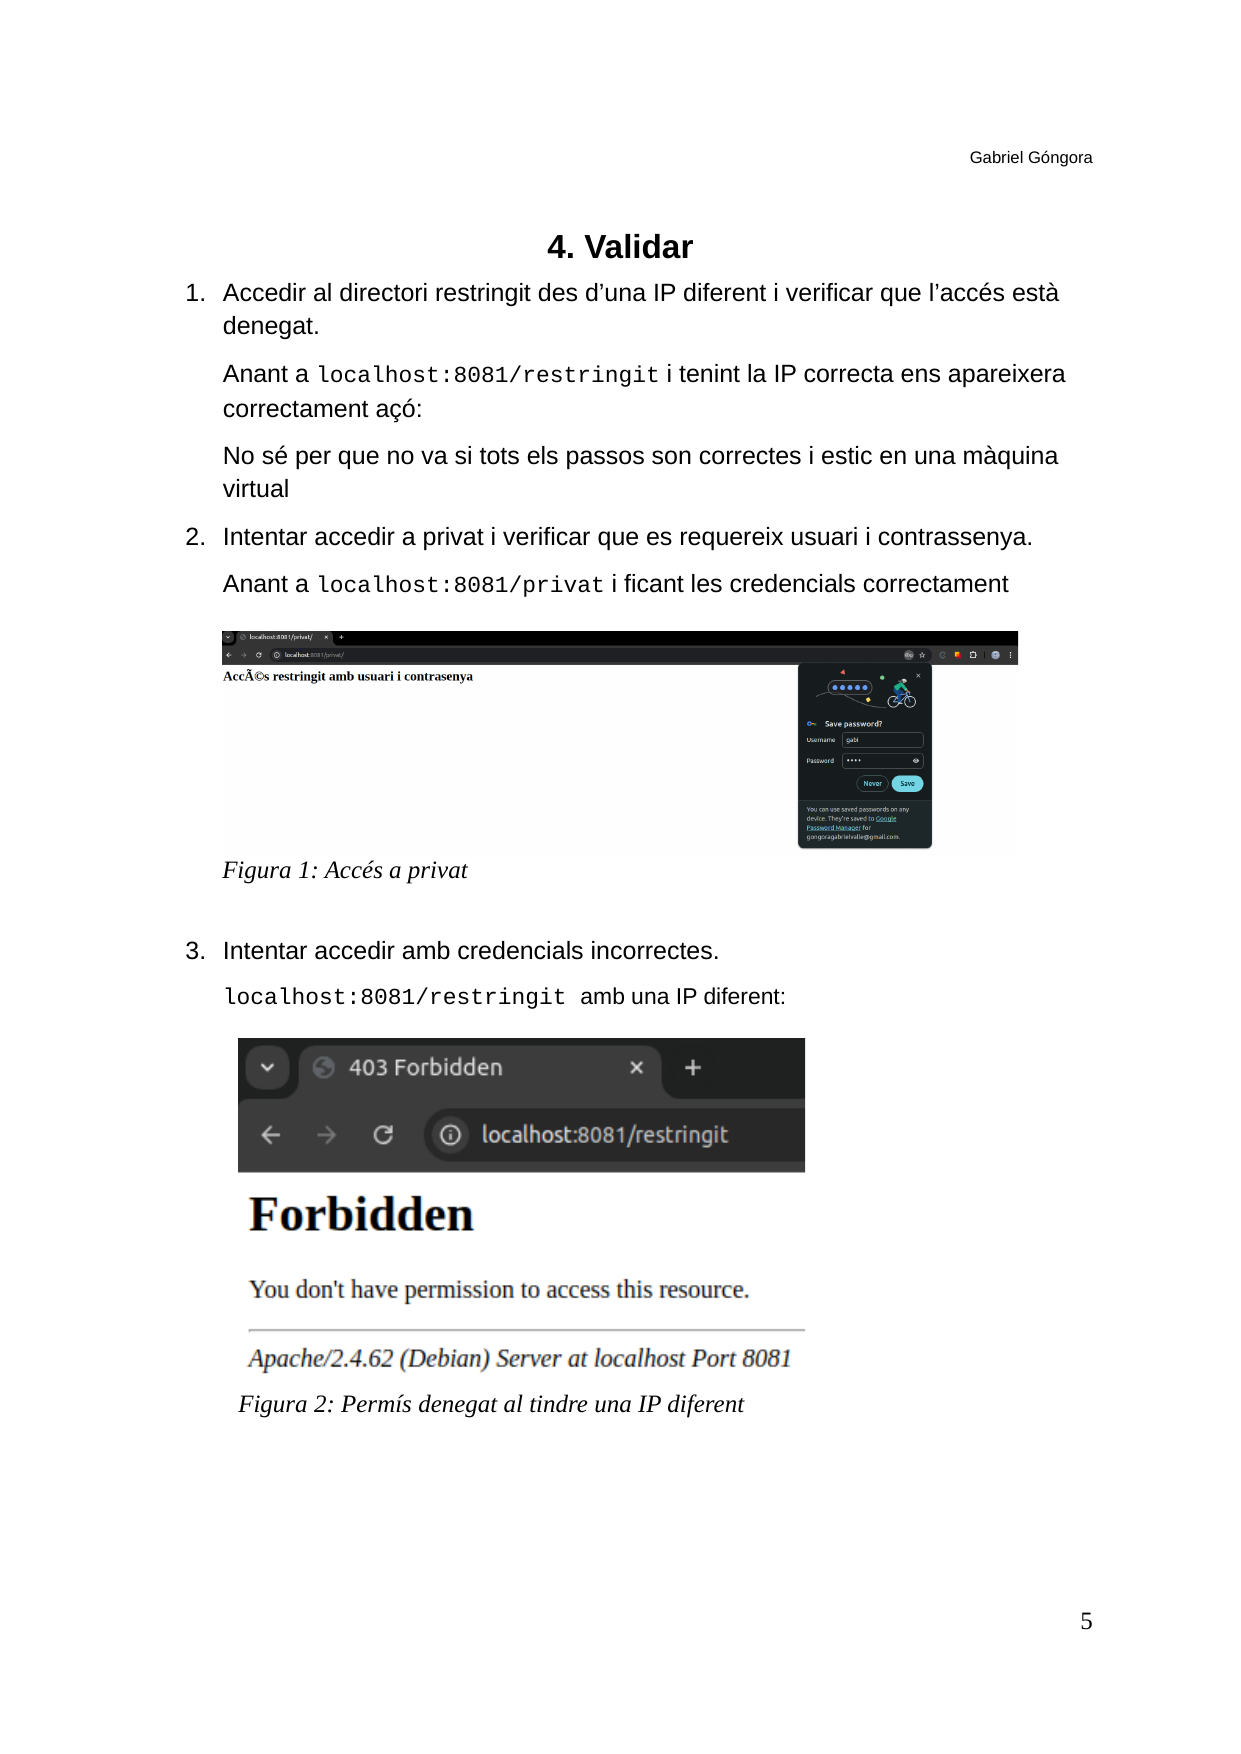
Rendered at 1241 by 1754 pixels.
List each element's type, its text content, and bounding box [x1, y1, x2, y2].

list Anant a localhost:8081/privat i ficant les credencials correctament [185, 569, 1093, 600]
list Figura 2: Permís denegat al tindre una IP diferent [238, 1389, 805, 1418]
list Accedir al directori restringit des d’una IP diferent i verificar que l’accés està denegat. [185, 278, 1093, 340]
list localhost:8081/restringit amb una IP diferent: [185, 983, 1093, 1012]
list [238, 1026, 805, 1038]
list Intentar accedir a privat i verificar que es requereix usuari i contrassenya. [185, 522, 1093, 551]
list No sé per que no va si tots els passos son correctes i estic en una màquina virtual [185, 441, 1093, 503]
subtitle 4. Validar [148, 227, 1093, 266]
list Figura 1: Accés a privat [222, 856, 1018, 884]
picture [222, 631, 1019, 856]
picture [238, 1038, 806, 1389]
list Anant a localhost:8081/restringit i tenint la IP correcta ens apareixera correctament açó: [185, 359, 1093, 422]
list Intentar accedir amb credencials incorrectes. [185, 936, 1093, 964]
